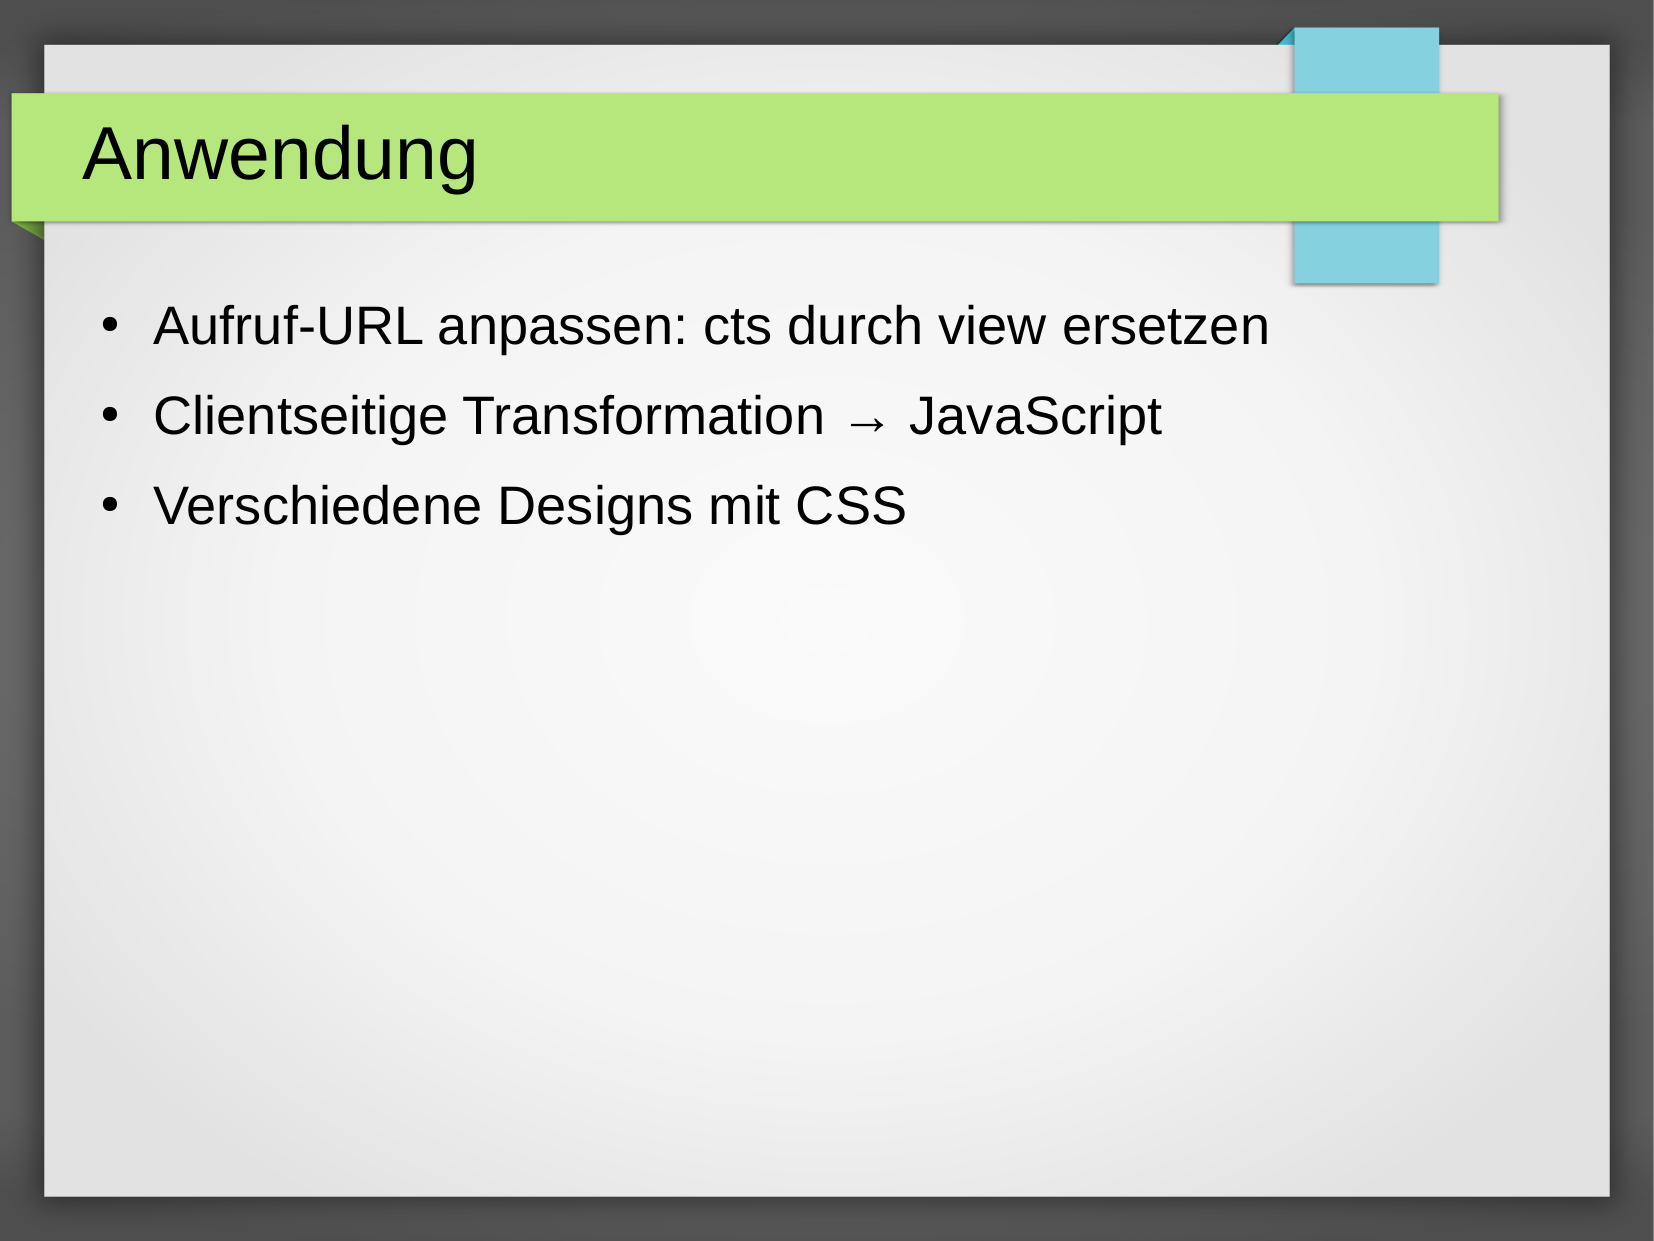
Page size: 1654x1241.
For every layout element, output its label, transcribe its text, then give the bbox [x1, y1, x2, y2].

list Aufruf-URL anpassen: cts durch view ersetzen Clientseitige Transformation → JavaScript Verschiedene Designs mit CSS [82, 295, 1571, 1015]
title Anwendung [82, 94, 1264, 213]
picture [0, 0, 1654, 1241]
